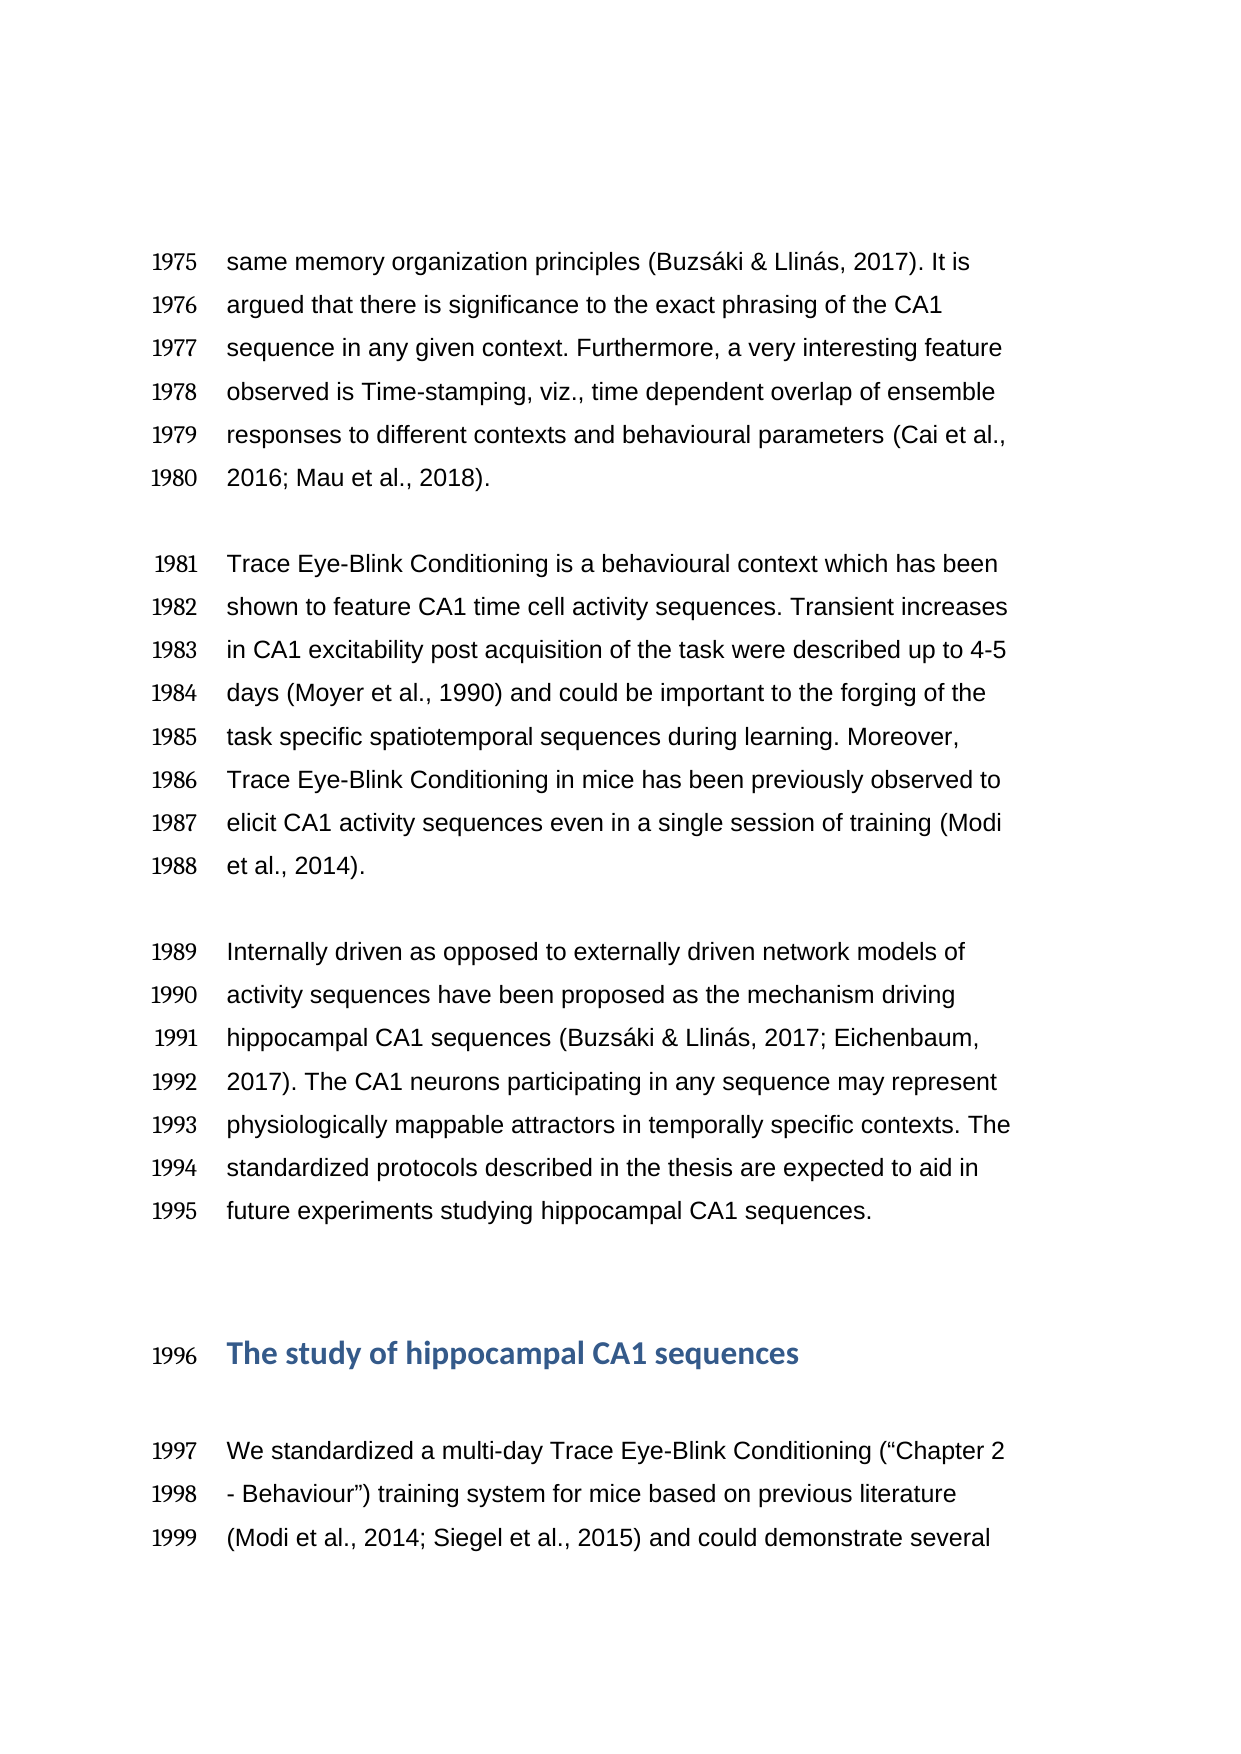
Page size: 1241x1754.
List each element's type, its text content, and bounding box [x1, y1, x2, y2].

text Internally driven as opposed to externally driven network models of activity sequences have been proposed as the mechanism driving hippocampal CA1 sequences (Buzsáki & Llinás, 2017; Eichenbaum, 2017)⁠. The CA1 neurons participating in any sequence may represent physiologically mappable attractors in temporally specific contexts. The standardized protocols described in the thesis are expected to aid in future experiments studying hippocampal CA1 sequences. [226, 937, 1014, 1225]
subtitle The study of hippocampal CA1 sequences [226, 1332, 1014, 1373]
text We standardized a multi-day Trace Eye-Blink Conditioning (“Chapter 2 - Behaviour”) training system for mice based on previous literature (Modi et al., 2014; Siegel et al., 2015)⁠ and could demonstrate several [226, 1436, 1014, 1551]
text same memory organization principles (Buzsáki & Llinás, 2017)⁠. It is argued that there is significance to the exact phrasing of the CA1 sequence in any given context. Furthermore, a very interesting feature observed is Time-stamping, viz., time dependent overlap of ensemble responses to different contexts and behavioural parameters (Cai et al., 2016; Mau et al., 2018)⁠. [226, 247, 1014, 492]
text Trace Eye-Blink Conditioning is a behavioural context which has been shown to feature CA1 time cell activity sequences. Transient increases in CA1 excitability post acquisition of the task were described up to 4-5 days (Moyer et al., 1990)⁠ and could be important to the forging of the task specific spatiotemporal sequences during learning. Moreover, Trace Eye-Blink Conditioning in mice has been previously observed to elicit CA1 activity sequences even in a single session of training (Modi et al., 2014)⁠. [226, 549, 1014, 880]
